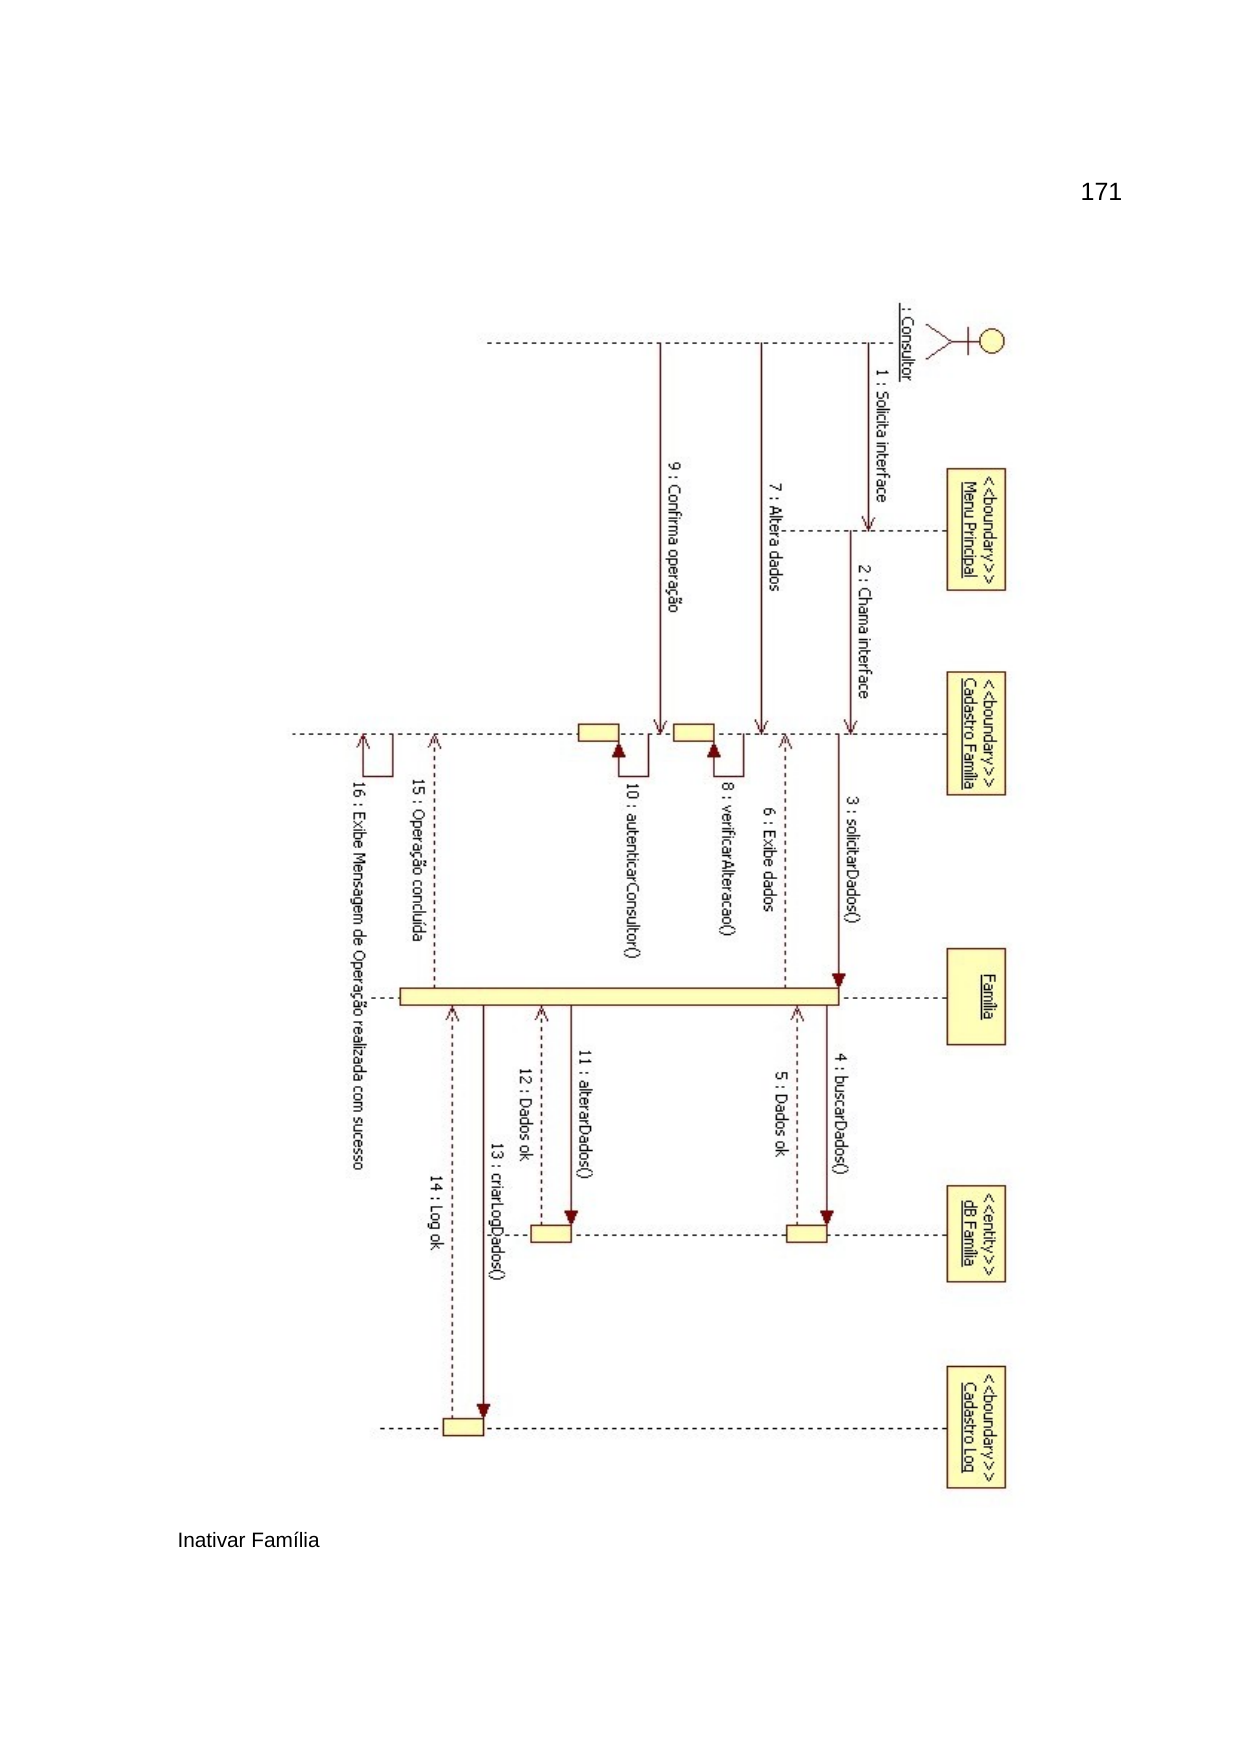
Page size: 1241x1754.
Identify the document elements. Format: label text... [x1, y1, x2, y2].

text Inativar Família [177, 1517, 1122, 1552]
picture [263, 265, 1036, 1517]
